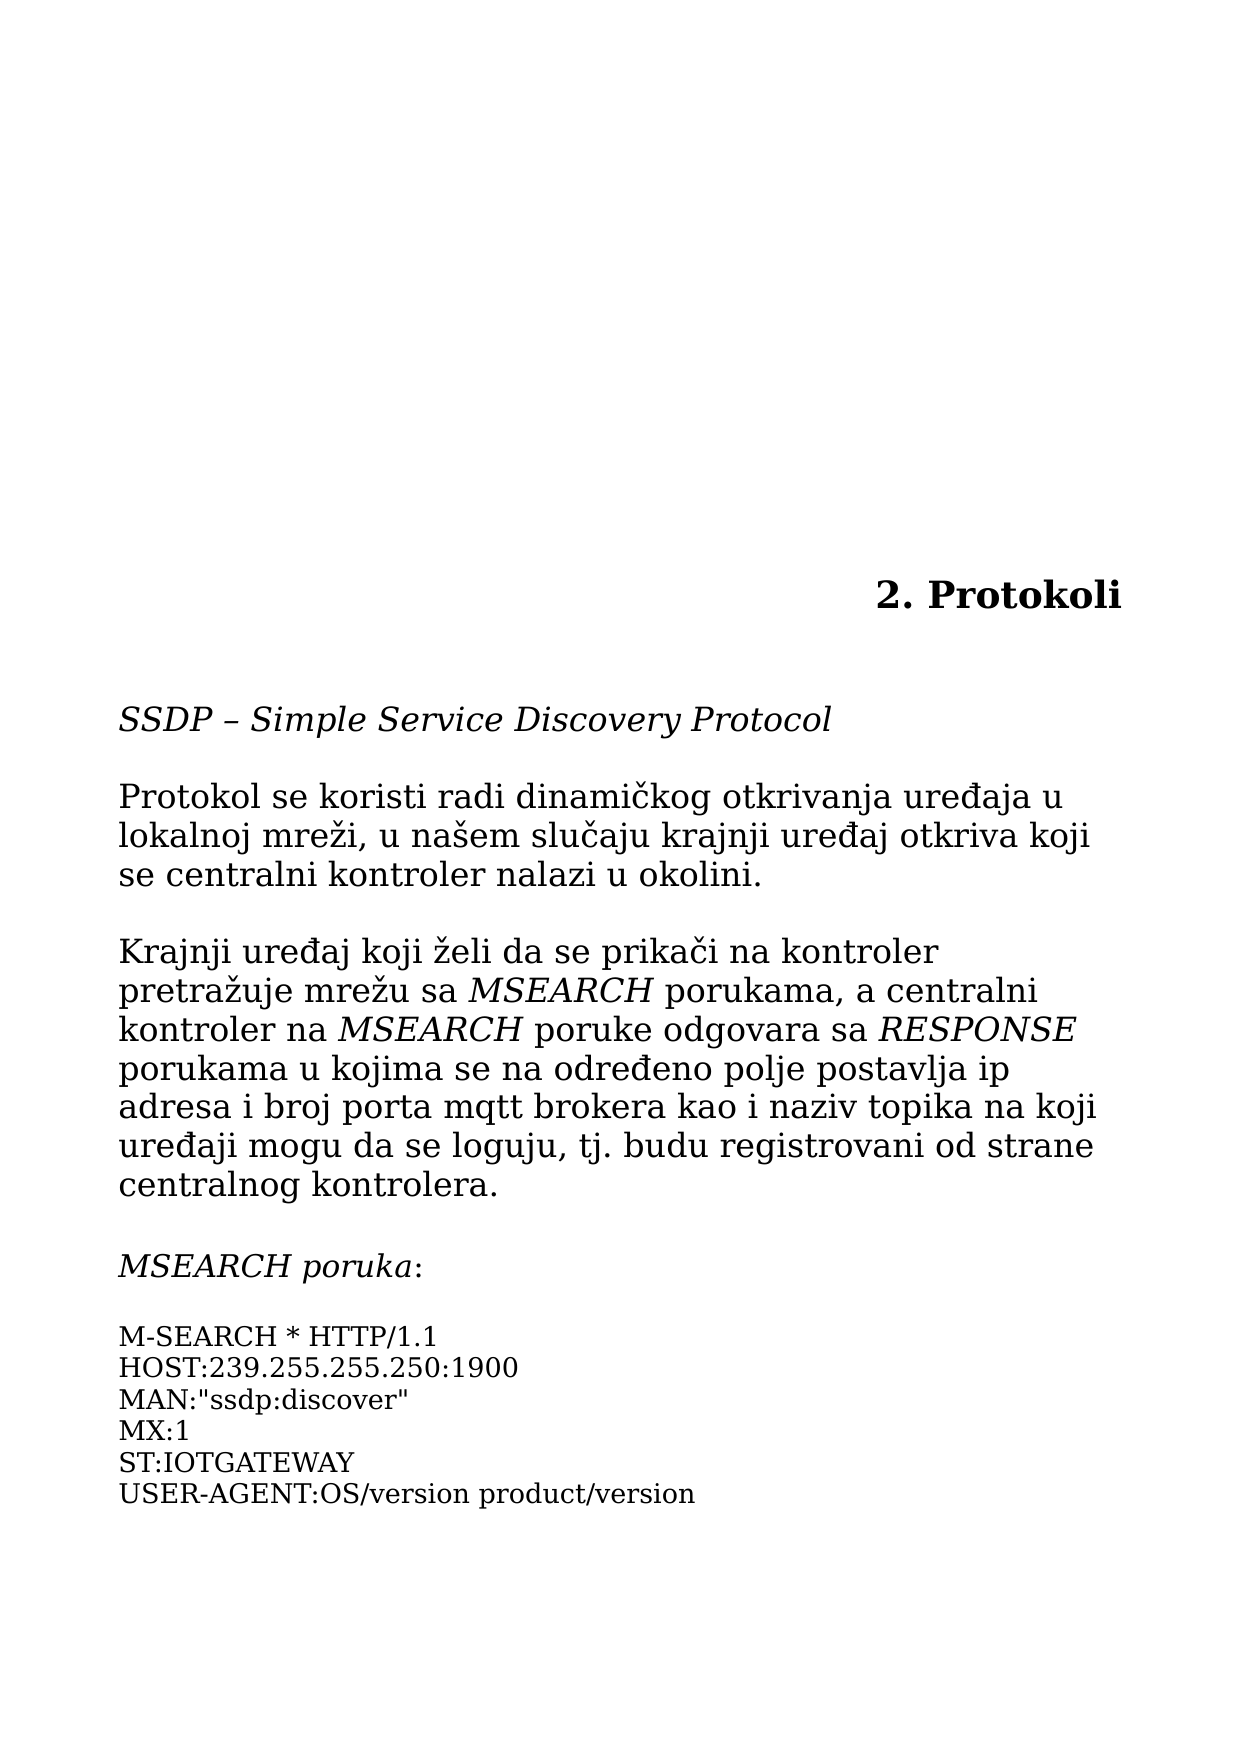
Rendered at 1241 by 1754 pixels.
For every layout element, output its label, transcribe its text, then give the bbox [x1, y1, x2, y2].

text MX:1 [118, 1416, 1122, 1447]
text MSEARCH poruka: [118, 1248, 1122, 1284]
text Protokol se koristi radi dinamičkog otkrivanja uređaja u lokalnoj mreži, u našem slučaju krajnji uređaj otkriva koji se centralni kontroler nalazi u okolini. [118, 778, 1122, 894]
text M-SEARCH * HTTP/1.1 [118, 1321, 1122, 1352]
text SSDP – Simple Service Discovery Protocol [118, 700, 1122, 739]
text 2. Protokoli [118, 573, 1122, 617]
text HOST:239.255.255.250:1900 [118, 1352, 1122, 1384]
text USER-AGENT:OS/version product/version [118, 1479, 1122, 1510]
text ST:IOTGATEWAY [118, 1447, 1122, 1479]
text MAN:"ssdp:discover" [118, 1384, 1122, 1416]
text Krajnji uređaj koji želi da se prikači na kontroler pretražuje mrežu sa MSEARCH porukama, a centralni kontroler na MSEARCH poruke odgovara sa RESPONSE porukama u kojima se na određeno polje postavlja ip adresa i broj porta mqtt brokera kao i naziv topika na koji uređaji mogu da se loguju, tj. budu registrovani od strane centralnog kontrolera. [118, 933, 1122, 1204]
